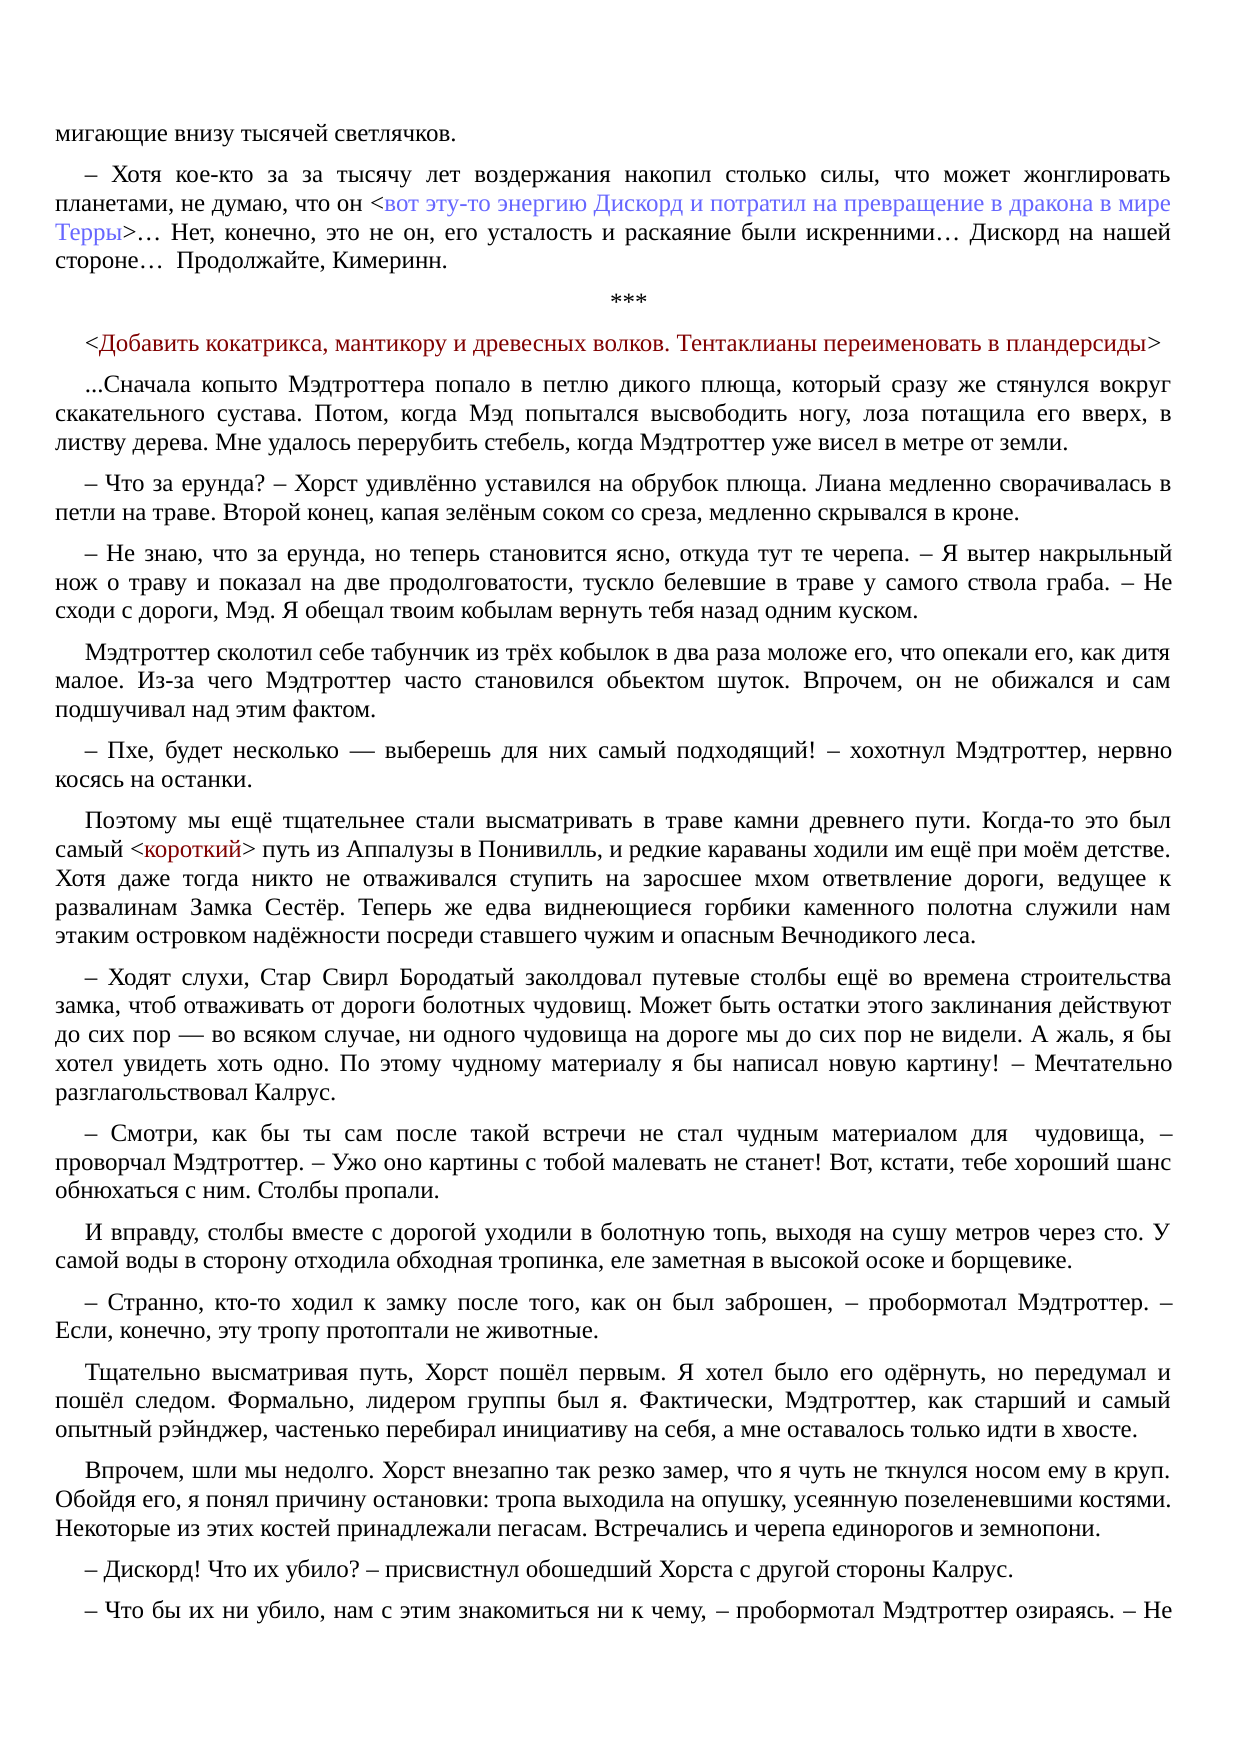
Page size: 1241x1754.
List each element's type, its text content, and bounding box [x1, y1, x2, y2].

text – Пхе, будет несколько — выберешь для них самый подходящий! – хохотнул Мэдтроттер, нервно косясь на останки. [55, 736, 1172, 793]
text – Не знаю, что за ерунда, но теперь становится ясно, откуда тут те черепа. – Я вытер накрыльный нож о траву и показал на две продолговатости, тускло белевшие в траве у самого ствола граба. – Не сходи с дороги, Мэд. Я обещал твоим кобылам вернуть тебя назад одним куском. [55, 538, 1172, 624]
text Впрочем, шли мы недолго. Хорст внезапно так резко замер, что я чуть не ткнулся носом ему в круп. Обойдя его, я понял причину остановки: тропа выходила на опушку, усеянную позеленевшими костями. Некоторые из этих костей принадлежали пегасам. Встречались и черепа единорогов и земнопони. [55, 1456, 1172, 1542]
text – Дискорд! Что их убило? – присвистнул обошедший Хорста с другой стороны Калрус. [55, 1554, 1172, 1583]
text – Что за ерунда? – Хорст удивлённо уставился на обрубок плюща. Лиана медленно сворачивалась в петли на траве. Второй конец, капая зелёным соком со среза, медленно скрывался в кроне. [55, 468, 1172, 526]
text Мэдтроттер сколотил себе табунчик из трёх кобылок в два раза моложе его, что опекали его, как дитя малое. Из-за чего Мэдтроттер часто становился обьектом шуток. Впрочем, он не обижался и сам подшучивал над этим фактом. [55, 637, 1172, 723]
text <Добавить кокатрикса, мантикору и древесных волков. Тентаклианы переименовать в пландерсиды> [55, 328, 1172, 357]
text Тщательно высматривая путь, Хорст пошёл первым. Я хотел было его одёрнуть, но передумал и пошёл следом. Формально, лидером группы был я. Фактически, Мэдтроттер, как старший и самый опытный рэйнджер, частенько перебирал инициативу на себя, а мне оставалось только идти в хвосте. [55, 1357, 1172, 1443]
text И вправду, столбы вместе с дорогой уходили в болотную топь, выходя на сушу метров через сто. У самой воды в сторону отходила обходная тропинка, еле заметная в высокой осоке и борщевике. [55, 1217, 1172, 1274]
text – Хотя кое-кто за за тысячу лет воздержания накопил столько силы, что может жонглировать планетами, не думаю, что он <вот эту-то энергию Дискорд и потратил на превращение в дракона в мире Терры>… Нет, конечно, это не он, его усталость и раскаяние были искренними… Дискорд на нашей стороне… Продолжайте, Кимеринн. [55, 159, 1172, 274]
text ...Сначала копыто Мэдтроттера попало в петлю дикого плюща, который сразу же стянулся вокруг скакательного сустава. Потом, когда Мэд попытался высвободить ногу, лоза потащила его вверх, в листву дерева. Мне удалось перерубить стебель, когда Мэдтроттер уже висел в метре от земли. [55, 369, 1172, 456]
text – Смотри, как бы ты сам после такой встречи не стал чудным материалом для чудовища, – проворчал Мэдтроттер. – Ужо оно картины с тобой малевать не станет! Вот, кстати, тебе хороший шанс обнюхаться с ним. Столбы пропали. [55, 1118, 1172, 1204]
text Поэтому мы ещё тщательнее стали высматривать в траве камни древнего пути. Когда-то это был самый <короткий> путь из Аппалузы в Понивилль, и редкие караваны ходили им ещё при моём детстве. Хотя даже тогда никто не отваживался ступить на заросшее мхом ответвление дороги, ведущее к развалинам Замка Сестёр. Теперь же едва виднеющиеся горбики каменного полотна служили нам этаким островком надёжности посреди ставшего чужим и опасным Вечнодикого леса. [55, 806, 1172, 949]
text мигающие внизу тысячей светлячков. [55, 118, 1172, 147]
text – Странно, кто-то ходил к замку после того, как он был заброшен, – пробормотал Мэдтроттер. – Если, конечно, эту тропу протоптали не животные. [55, 1287, 1172, 1344]
text – Ходят слухи, Стар Cвирл Бородатый заколдовал путевые столбы ещё во времена строительства замка, чтоб отваживать от дороги болотных чудовищ. Может быть остатки этого заклинания действуют до сих пор — во всяком случае, ни одного чудовища на дороге мы до сих пор не видели. А жаль, я бы хотел увидеть хоть одно. По этому чудному материалу я бы написал новую картину! – Мечтательно разглагольствовал Калрус. [55, 962, 1172, 1106]
text *** [55, 287, 1172, 316]
text – Что бы их ни убило, нам с этим знакомиться ни к чему, – пробормотал Мэдтроттер озираясь. – Не [55, 1596, 1172, 1624]
